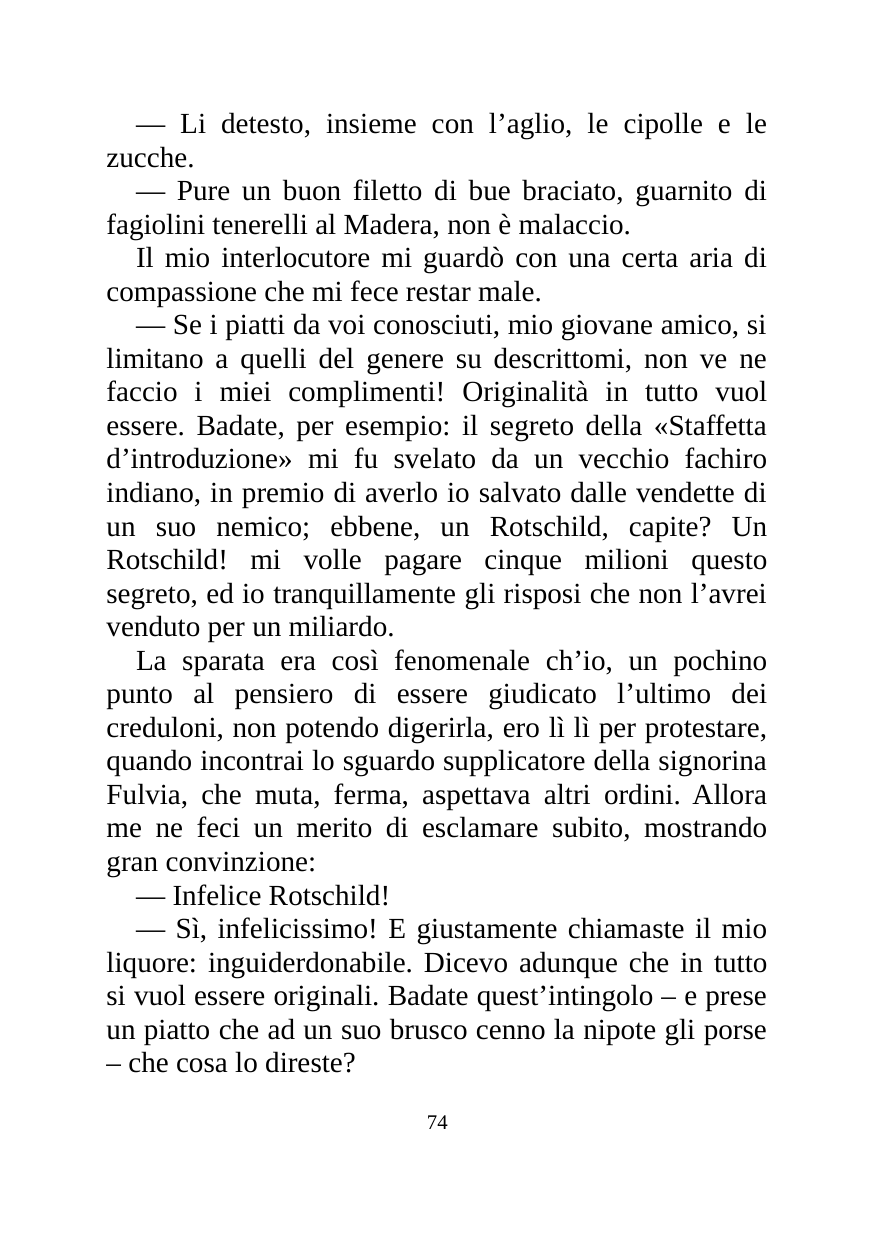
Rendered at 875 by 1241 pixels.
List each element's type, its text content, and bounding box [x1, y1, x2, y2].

text — Sì, infelicissimo! E giustamente chiamaste il mio liquore: inguiderdonabile. Dicevo adunque che in tutto si vuol essere originali. Badate quest’intingolo – e prese un piatto che ad un suo brusco cenno la nipote gli porse – che cosa lo direste? [106, 911, 768, 1079]
text La sparata era così fenomenale ch’io, un pochino punto al pensiero di essere giudicato l’ultimo dei creduloni, non potendo digerirla, ero lì lì per protestare, quando incontrai lo sguardo supplicatore della signorina Fulvia, che muta, ferma, aspettava altri ordini. Allora me ne feci un merito di esclamare subito, mostrando gran convinzione: [106, 643, 768, 878]
text — Pure un buon filetto di bue braciato, guarnito di fagiolini tenerelli al Madera, non è malaccio. [106, 173, 768, 240]
text — Infelice Rotschild! [106, 878, 768, 911]
text — Se i piatti da voi conosciuti, mio giovane amico, si limitano a quelli del genere su descrittomi, non ve ne faccio i miei complimenti! Originalità in tutto vuol essere. Badate, per esempio: il segreto della «Staffetta d’introduzione» mi fu svelato da un vecchio fachiro indiano, in premio di averlo io salvato dalle vendette di un suo nemico; ebbene, un Rotschild, capite? Un Rotschild! mi volle pagare cinque milioni questo segreto, ed io tranquillamente gli risposi che non l’avrei venduto per un miliardo. [106, 307, 768, 643]
text Il mio interlocutore mi guardò con una certa aria di compassione che mi fece restar male. [106, 240, 768, 307]
text — Li detesto, insieme con l’aglio, le cipolle e le zucche. [106, 106, 768, 173]
